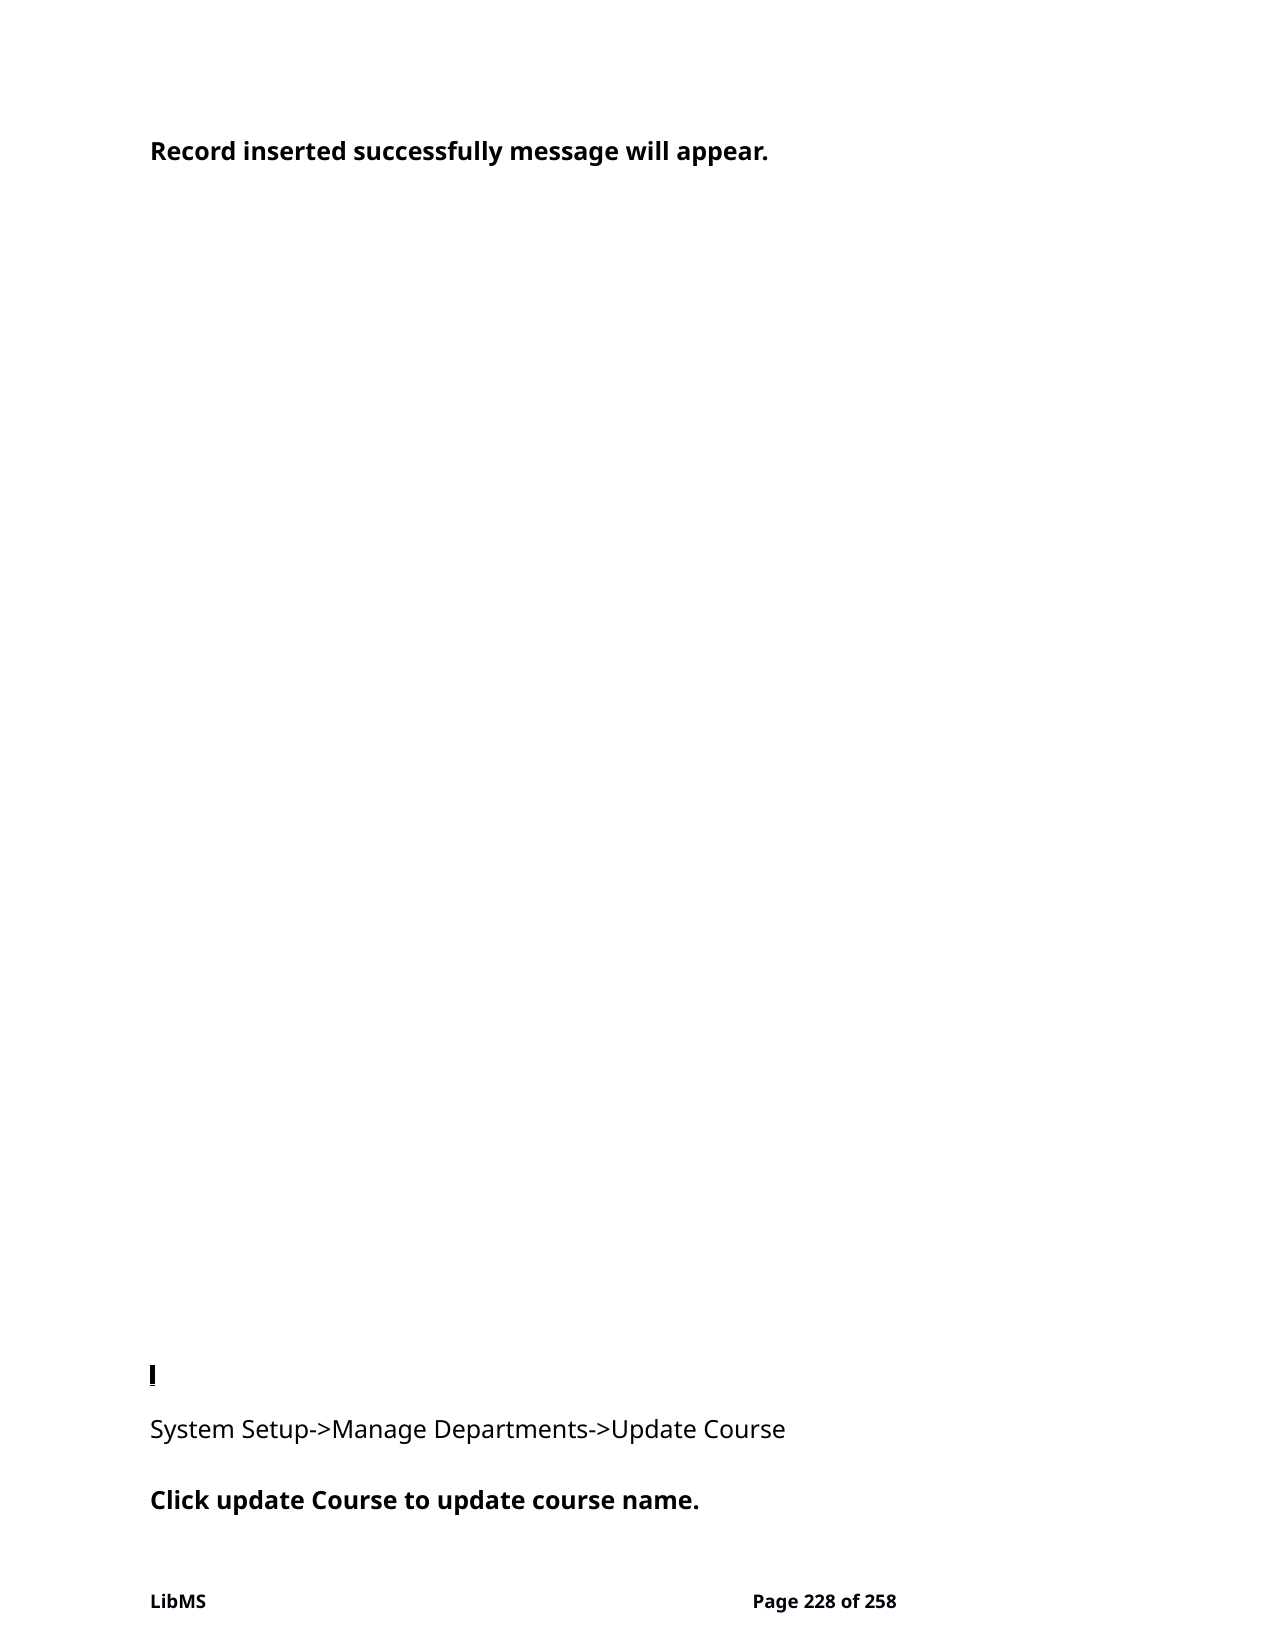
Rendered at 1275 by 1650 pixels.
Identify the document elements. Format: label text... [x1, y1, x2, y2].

text Record inserted successfully message will appear. [150, 133, 1125, 1386]
text Click update Course to update course name. [150, 1448, 1125, 1516]
subtitle System Setup->Manage Departments->Update Course [150, 1411, 1125, 1445]
